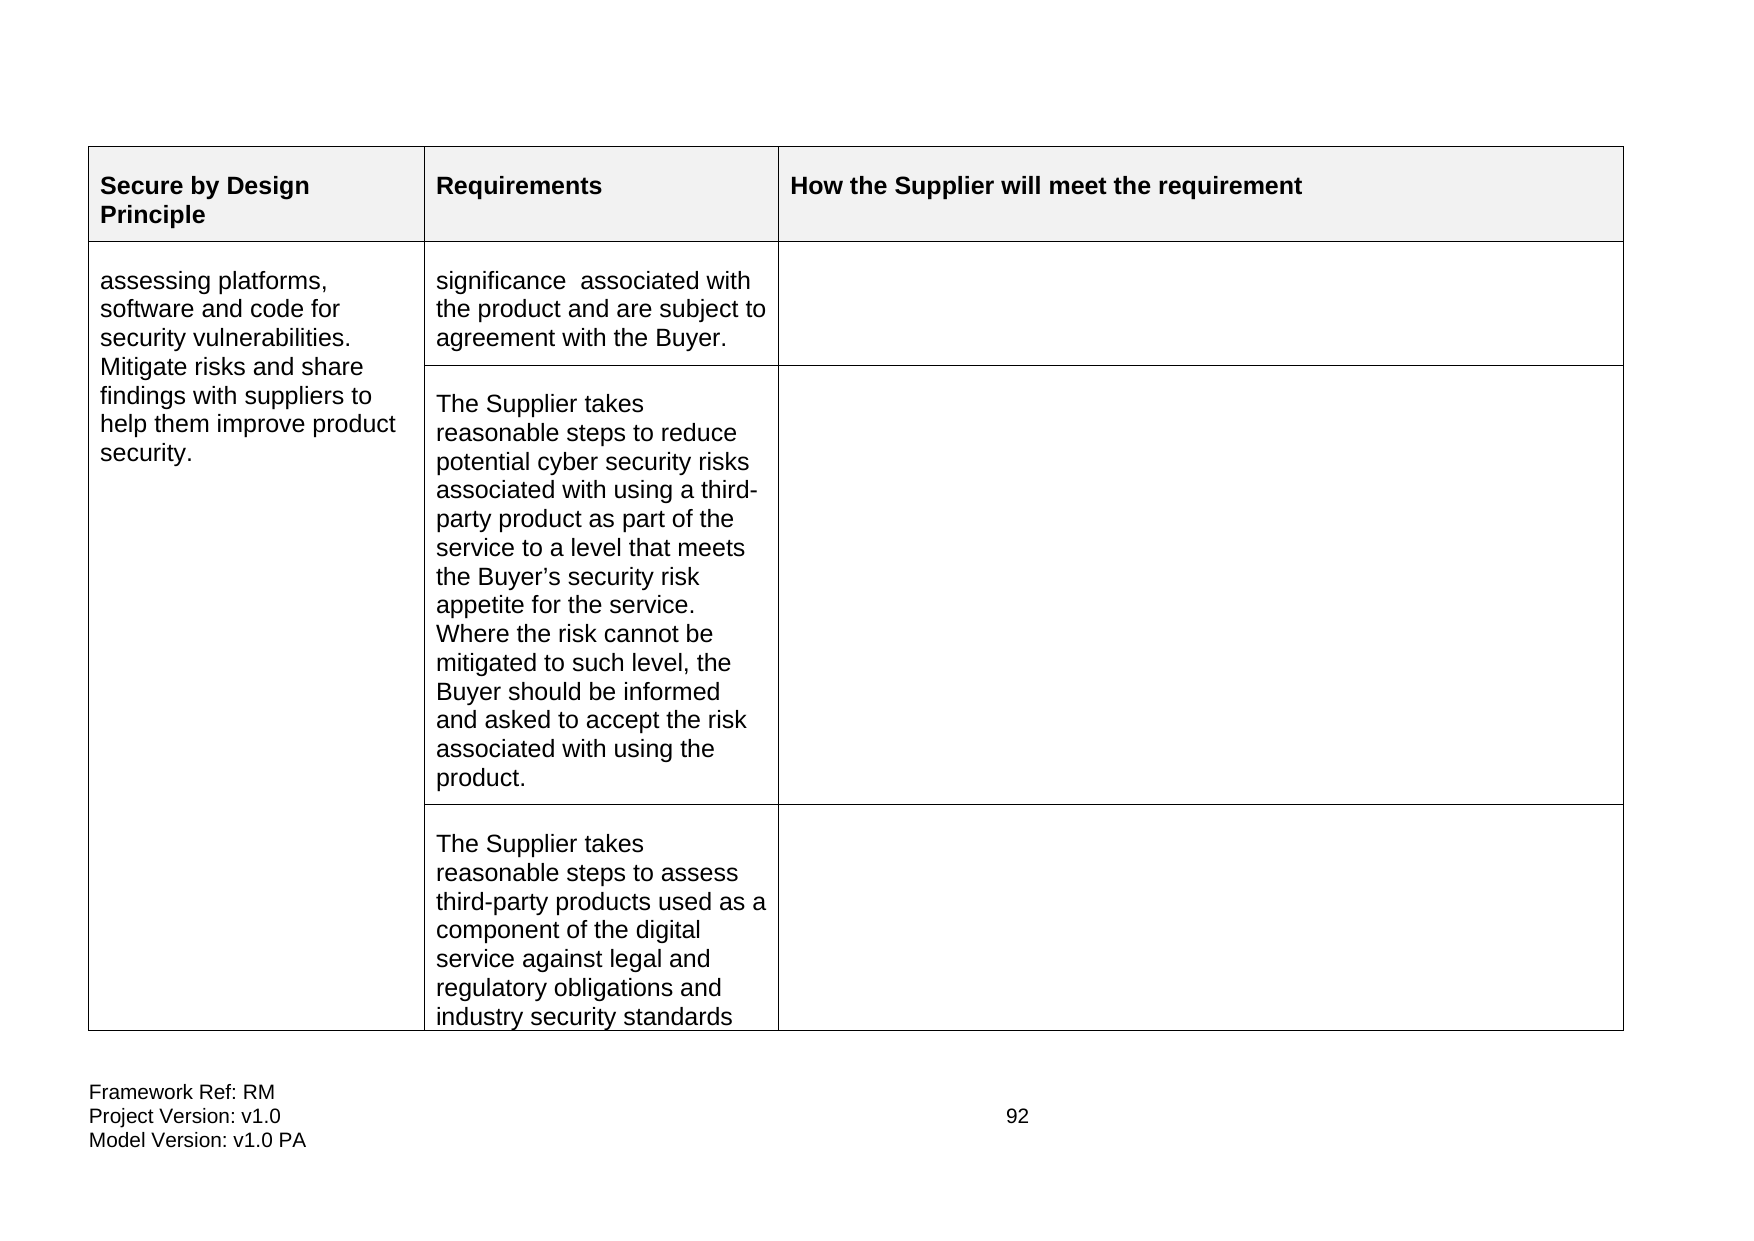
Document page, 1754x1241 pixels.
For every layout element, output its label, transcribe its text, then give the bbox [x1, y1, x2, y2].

table_cell significance associated with the product and are subject to agreement with the Buyer. [425, 242, 778, 364]
table_cell [779, 242, 1623, 364]
table_cell The Supplier takes reasonable steps to assess third-party products used as a component of the digital service against legal and regulatory obligations and industry security standards [425, 805, 778, 1030]
table_cell [779, 805, 1623, 1030]
table_header Requirements [425, 147, 778, 241]
table_cell The Supplier takes reasonable steps to reduce potential cyber security risks associated with using a third-party product as part of the service to a level that meets the Buyer’s security risk appetite for the service. Where the risk cannot be mitigated to such level, the Buyer should be informed and asked to accept the risk associated with using the product. [425, 366, 778, 804]
table_cell [779, 366, 1623, 804]
table_cell assessing platforms, software and code for security vulnerabilities. Mitigate risks and share findings with suppliers to help them improve product security. [89, 242, 424, 1030]
table_header How the Supplier will meet the requirement [779, 147, 1623, 241]
table_header Secure by Design Principle [89, 147, 424, 241]
